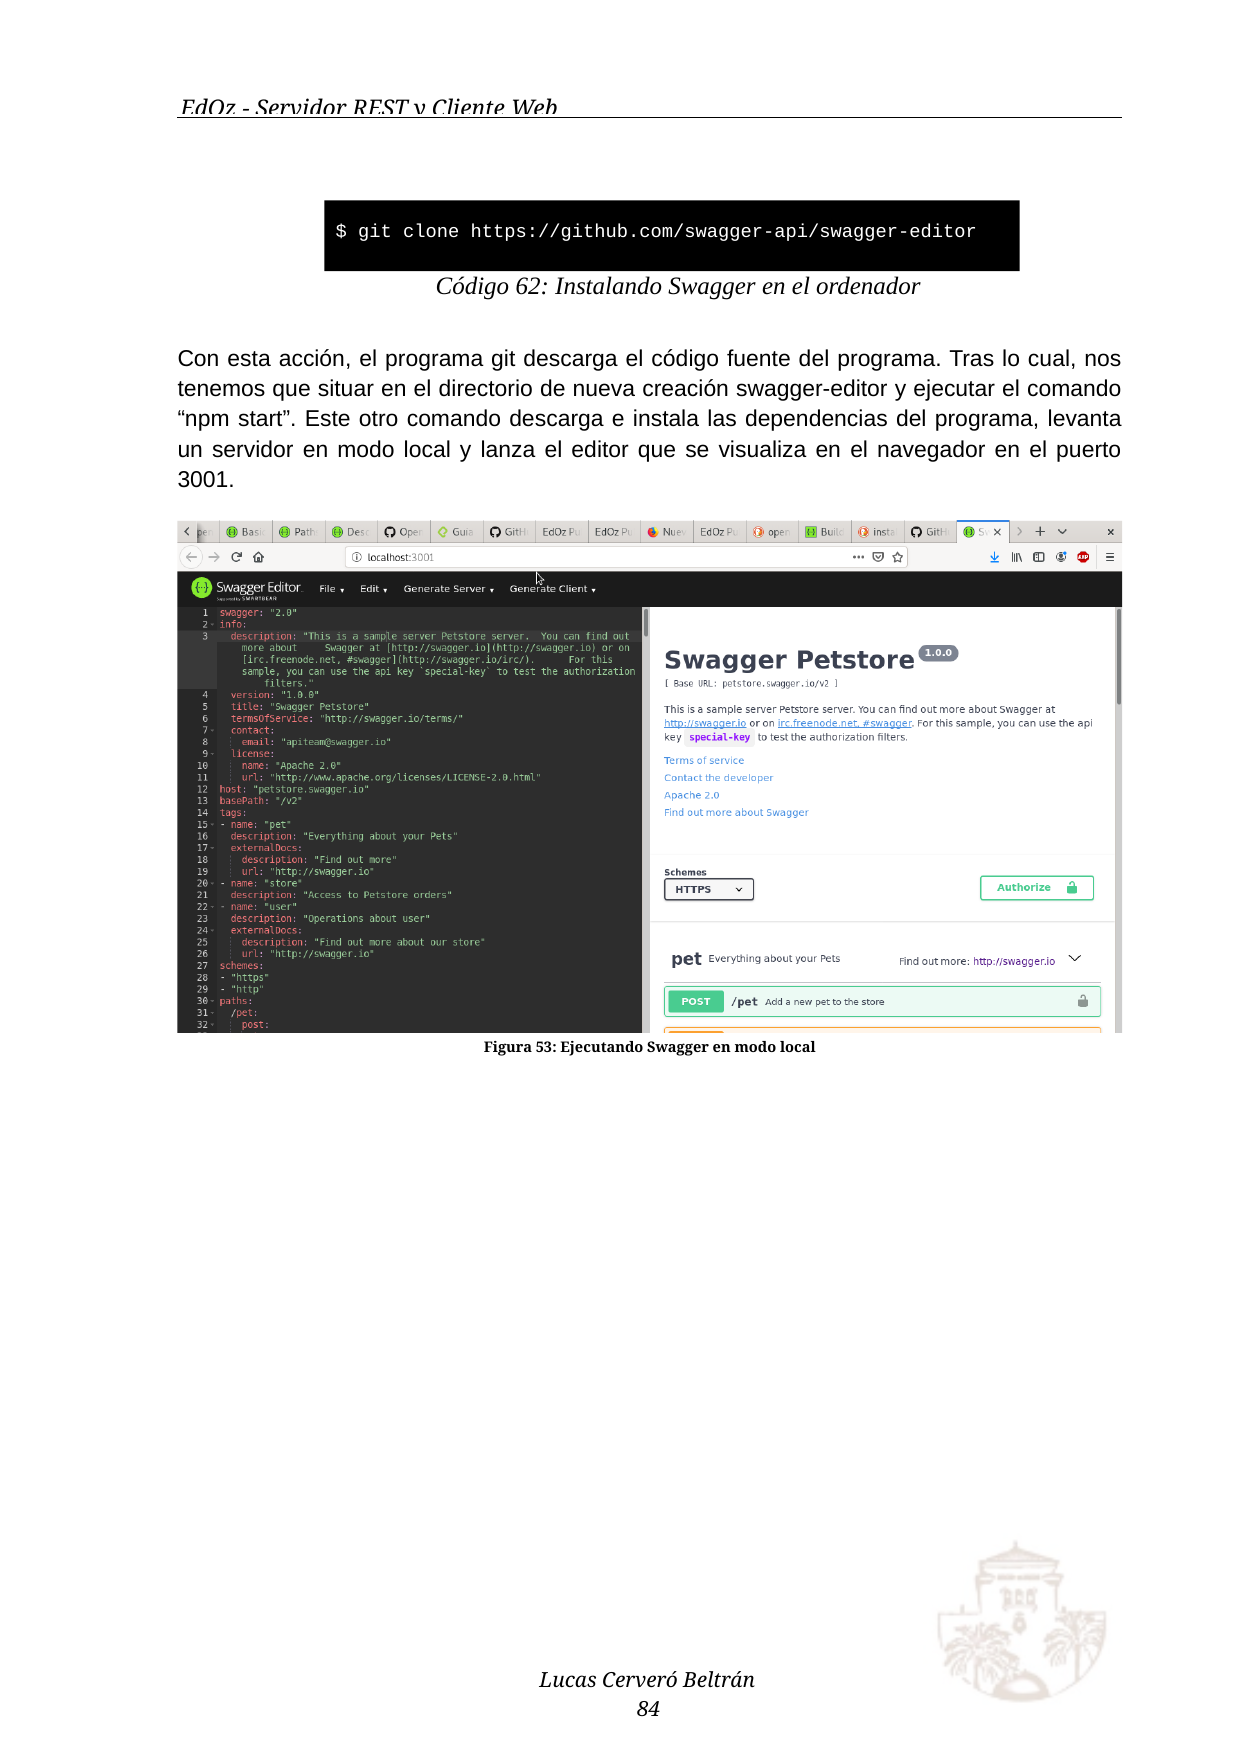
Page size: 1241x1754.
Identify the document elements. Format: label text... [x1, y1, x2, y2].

text Con esta acción, el programa git descarga el código fuente del programa. Tras lo cual, nos tenemos que situar en el directorio de nueva creación swagger-editor y ejecutar el comando “npm start”. Este otro comando descarga e instala las dependencias del programa, levanta un servidor en modo local y lanza el editor que se visualiza en el navegador en el puerto 3001. [177, 345, 1122, 492]
text Figura 53: Ejecutando Swagger en modo local [177, 1033, 1122, 1057]
text Código 62: Instalando Swagger en el ordenador [324, 199, 1034, 300]
picture [177, 520, 1123, 1033]
